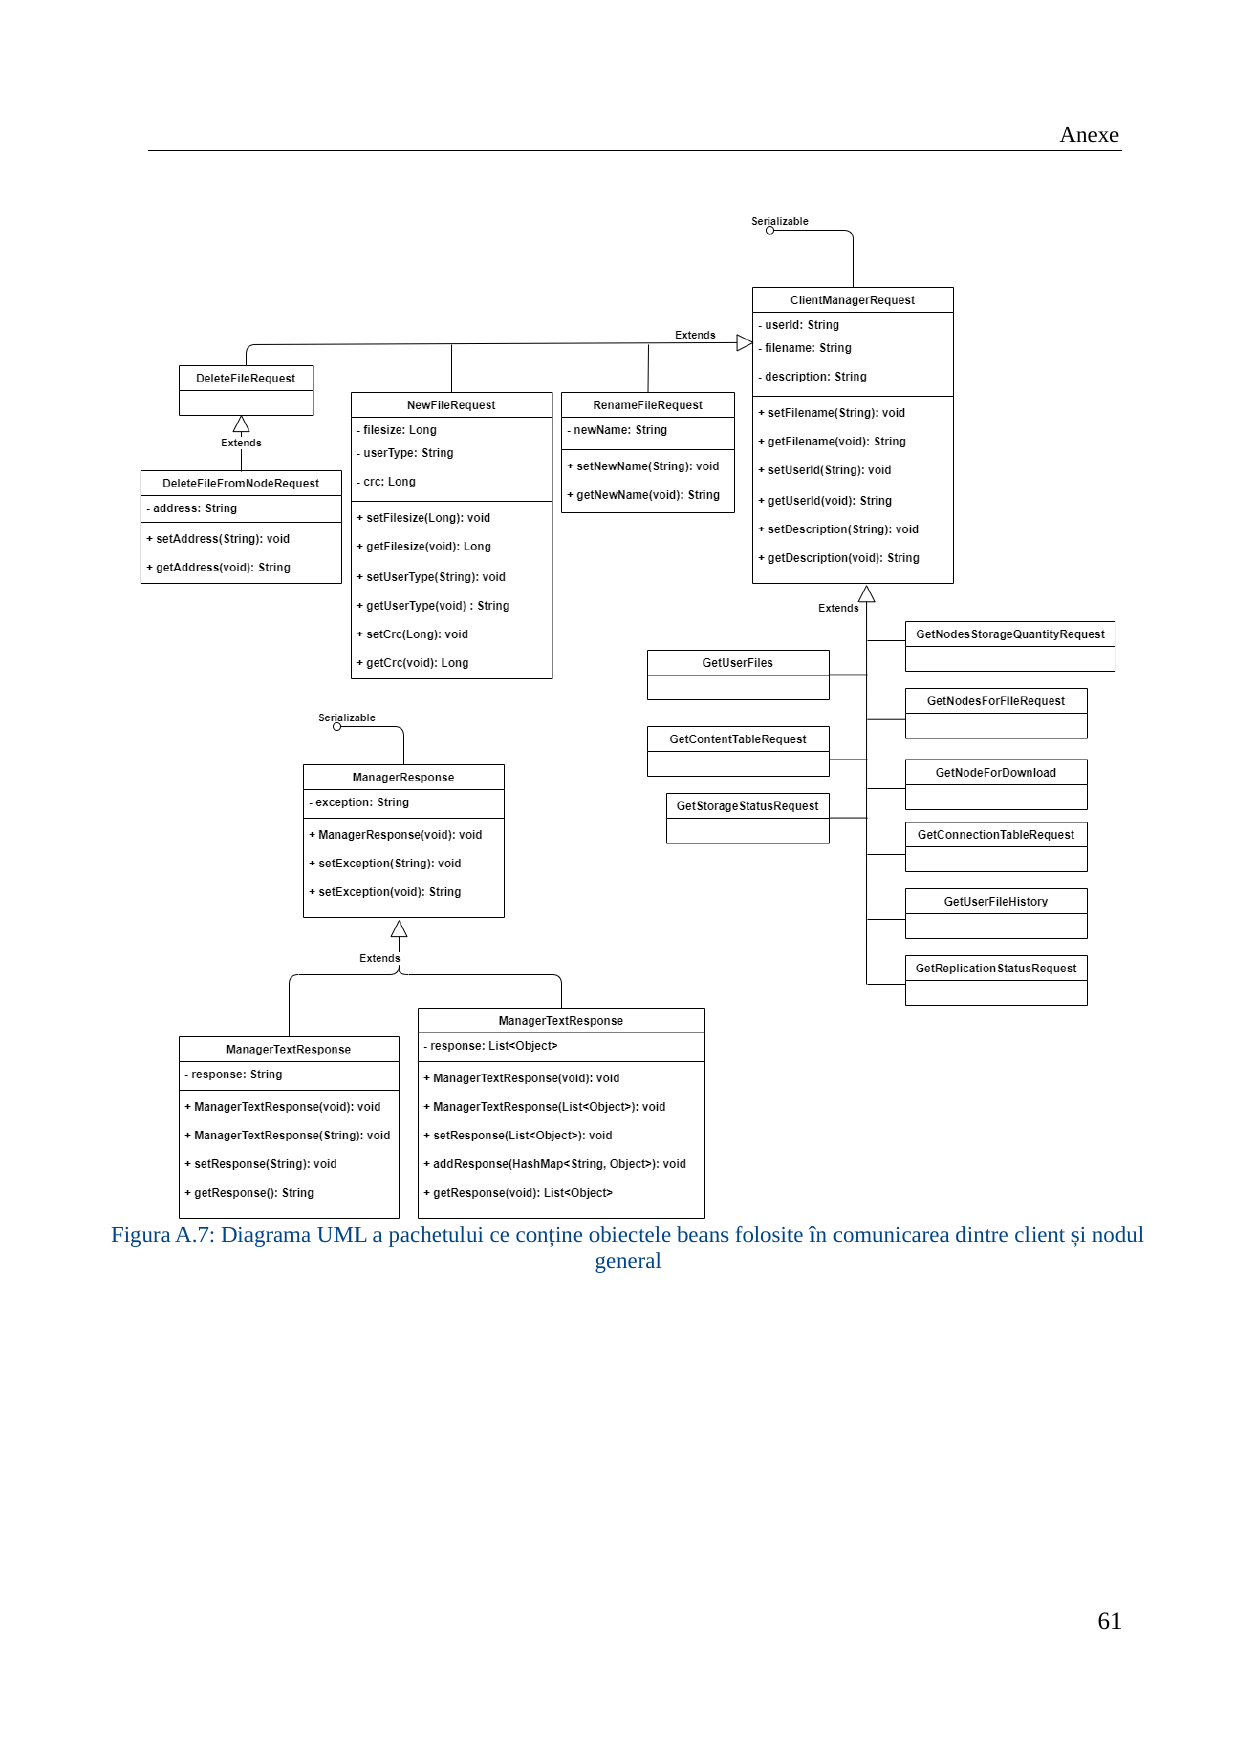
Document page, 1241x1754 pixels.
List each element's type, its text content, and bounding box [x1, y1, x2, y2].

text Figura A.7: Diagrama UML a pachetului ce conține obiectele beans folosite în comunicarea dintre client și nodul general [93, 1221, 1163, 1274]
picture [140, 214, 1116, 1221]
